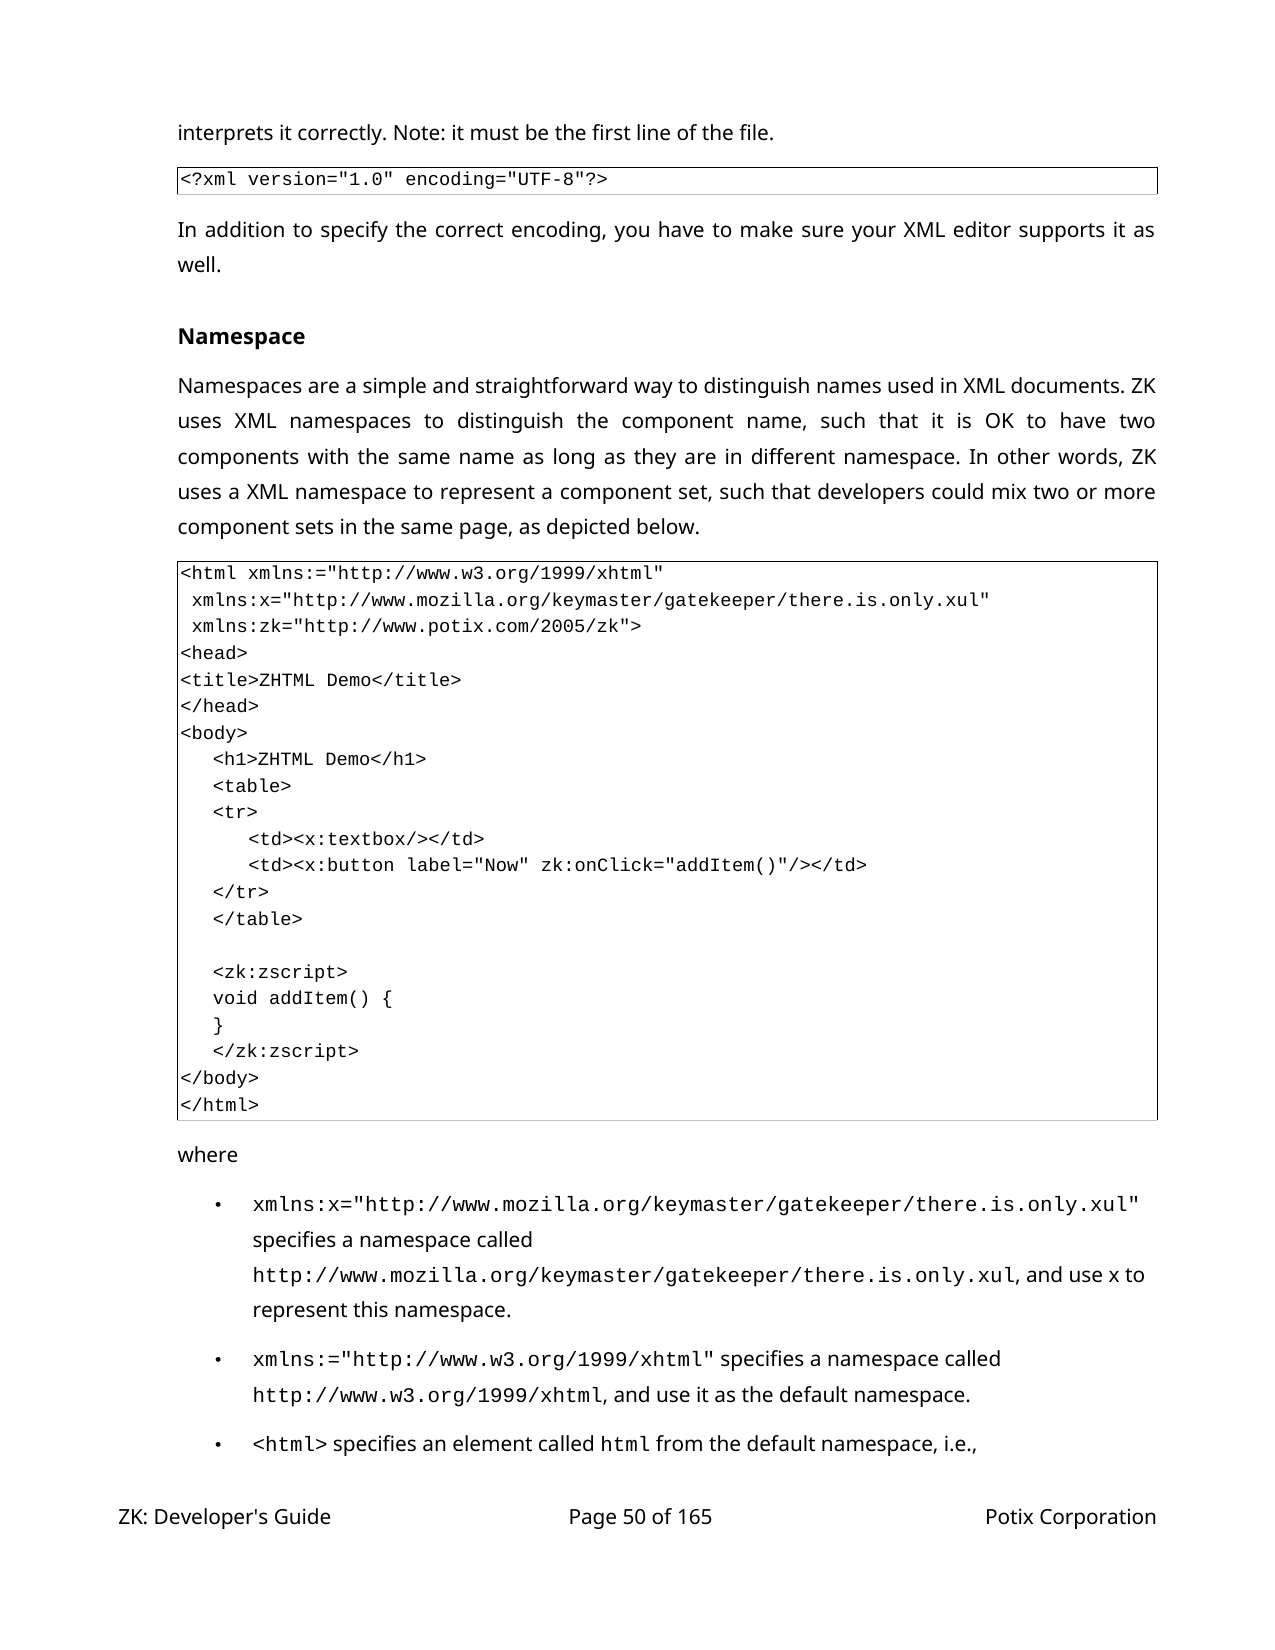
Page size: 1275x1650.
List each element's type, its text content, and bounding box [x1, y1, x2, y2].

list <html> specifies an element called html from the default namespace, i.e., [215, 1429, 1157, 1457]
text <?xml version="1.0" encoding="UTF-8"?> [178, 168, 1157, 194]
list xmlns:x="http://www.mozilla.org/keymaster/gatekeeper/there.is.only.xul" specifies a namespace called http://www.mozilla.org/keymaster/gatekeeper/there.is.only.xul, and use x to represent this namespace. [215, 1189, 1157, 1324]
text In addition to specify the correct encoding, you have to make sure your XML editor supports it as well. [177, 215, 1157, 278]
text Namespaces are a simple and straightforward way to distinguish names used in XML documents. ZK uses XML namespaces to distinguish the component name, such that it is OK to have two components with the same name as long as they are in different namespace. In other words, ZK uses a XML namespace to represent a component set, such that developers could mix two or more component sets in the same page, as depicted below. [177, 371, 1157, 541]
list xmlns:="http://www.w3.org/1999/xhtml" specifies a namespace called http://www.w3.org/1999/xhtml, and use it as the default namespace. [215, 1344, 1157, 1408]
text where [177, 1140, 1157, 1168]
subtitle Namespace [177, 321, 1157, 351]
text interprets it correctly. Note: it must be the first line of the file. [177, 118, 1157, 146]
text <html xmlns:="http://www.w3.org/1999/xhtml" xmlns:x="http://www.mozilla.org/keymaster/gatekeeper/there.is.only.xul" xmlns:zk="http://www.potix.com/2005/zk"> <head> <title>ZHTML Demo</title> </head> <body> <h1>ZHTML Demo</h1> <table> <tr> <td><x:textbox/></td> <td><x:button label="Now" zk:onClick="addItem()"/></td> </tr> </table> <zk:zscript> void addItem() { } </zk:zscript> </body> </html> [178, 562, 1157, 1120]
